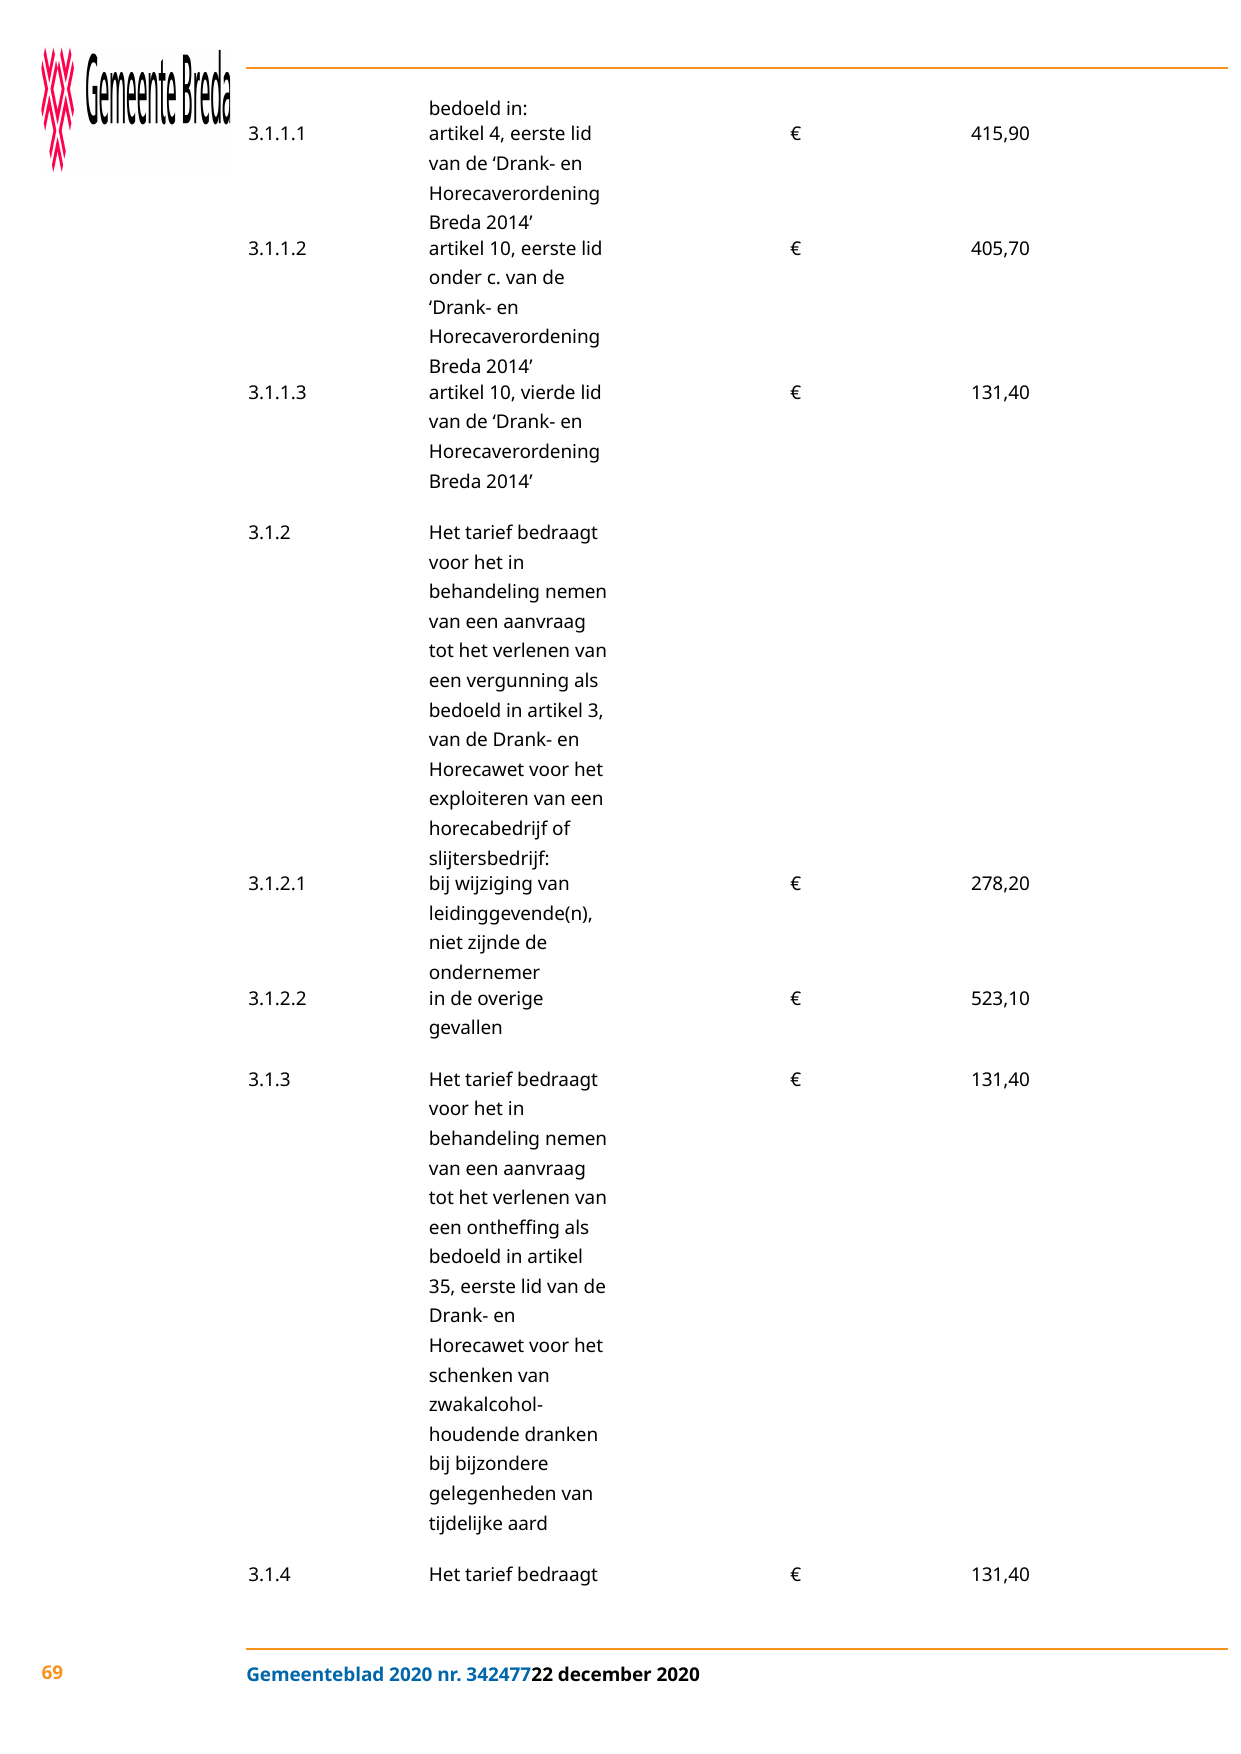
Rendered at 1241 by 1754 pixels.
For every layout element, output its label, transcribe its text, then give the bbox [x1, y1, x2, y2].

table_cell Het tarief bedraagt voor het in behandeling nemen van een aanvraag tot het verlenen van een ontheffing als bedoeld in artikel 35, eerste lid van de Drank- en Horecawet voor het schenken van zwakalcohol-houdende dranken bij bijzondere gelegenheden van tijdelijke aard [429, 1066, 609, 1535]
table_cell 3.1.3 [248, 1066, 429, 1535]
table_cell 3.1.2.2 [248, 985, 429, 1040]
table_cell 3.1.2.1 [248, 870, 429, 985]
table_cell 131,40 [971, 379, 1152, 493]
table_cell artikel 10, vierde lid van de ‘Drank- en Horecaverordening Breda 2014’ [429, 379, 609, 493]
table_cell [609, 121, 790, 235]
table_cell [790, 519, 971, 870]
table_cell [609, 1561, 790, 1587]
table_cell [971, 519, 1152, 870]
table_cell [609, 1040, 790, 1066]
table_cell 131,40 [971, 1066, 1152, 1535]
table_cell 523,10 [971, 985, 1152, 1040]
table_cell [609, 985, 790, 1040]
table_cell [971, 494, 1152, 519]
table_header [790, 95, 971, 121]
table_cell [971, 1040, 1152, 1066]
table_cell € [790, 379, 971, 493]
table_header [609, 95, 790, 121]
table_cell 278,20 [971, 870, 1152, 985]
table_cell 415,90 [971, 121, 1152, 235]
table_cell artikel 4, eerste lid van de ‘Drank- en Horecaverordening Breda 2014’ [429, 121, 609, 235]
table_header [248, 95, 429, 121]
table_cell € [790, 1066, 971, 1535]
table_cell 405,70 [971, 235, 1152, 379]
table_cell [248, 1535, 429, 1561]
table_cell [609, 1535, 790, 1561]
table_cell € [790, 870, 971, 985]
table_cell Het tarief bedraagt voor het in behandeling nemen van een aanvraag tot het verlenen van een vergunning als bedoeld in artikel 3, van de Drank- en Horecawet voor het exploiteren van een horecabedrijf of slijtersbedrijf: [429, 519, 609, 870]
table_cell € [790, 235, 971, 379]
table_cell 3.1.1.3 [248, 379, 429, 493]
table_cell [248, 1040, 429, 1066]
table_cell [790, 1535, 971, 1561]
table_cell [429, 1535, 609, 1561]
table_cell 3.1.2 [248, 519, 429, 870]
table_cell 3.1.4 [248, 1561, 429, 1587]
table_cell [790, 494, 971, 519]
table_cell [248, 494, 429, 519]
table_cell [609, 870, 790, 985]
picture [41, 47, 231, 172]
table_cell [609, 1066, 790, 1535]
table_cell [609, 235, 790, 379]
table_cell artikel 10, eerste lid onder c. van de ‘Drank- en Horecaverordening Breda 2014’ [429, 235, 609, 379]
table_cell 3.1.1.2 [248, 235, 429, 379]
table_cell € [790, 1561, 971, 1587]
table_cell in de overige gevallen [429, 985, 609, 1040]
table_cell [609, 379, 790, 493]
table_cell [429, 494, 609, 519]
table_cell [790, 1040, 971, 1066]
table_header bedoeld in: [429, 95, 609, 121]
table_cell 131,40 [971, 1561, 1152, 1587]
table_cell Het tarief bedraagt [429, 1561, 609, 1587]
table_cell 3.1.1.1 [248, 121, 429, 235]
table_cell € [790, 121, 971, 235]
table_cell [609, 519, 790, 870]
table_header [971, 95, 1152, 121]
table_cell bij wijziging van leidinggevende(n), niet zijnde de ondernemer [429, 870, 609, 985]
table_cell € [790, 985, 971, 1040]
table_cell [609, 494, 790, 519]
table_cell [429, 1040, 609, 1066]
table_cell [971, 1535, 1152, 1561]
